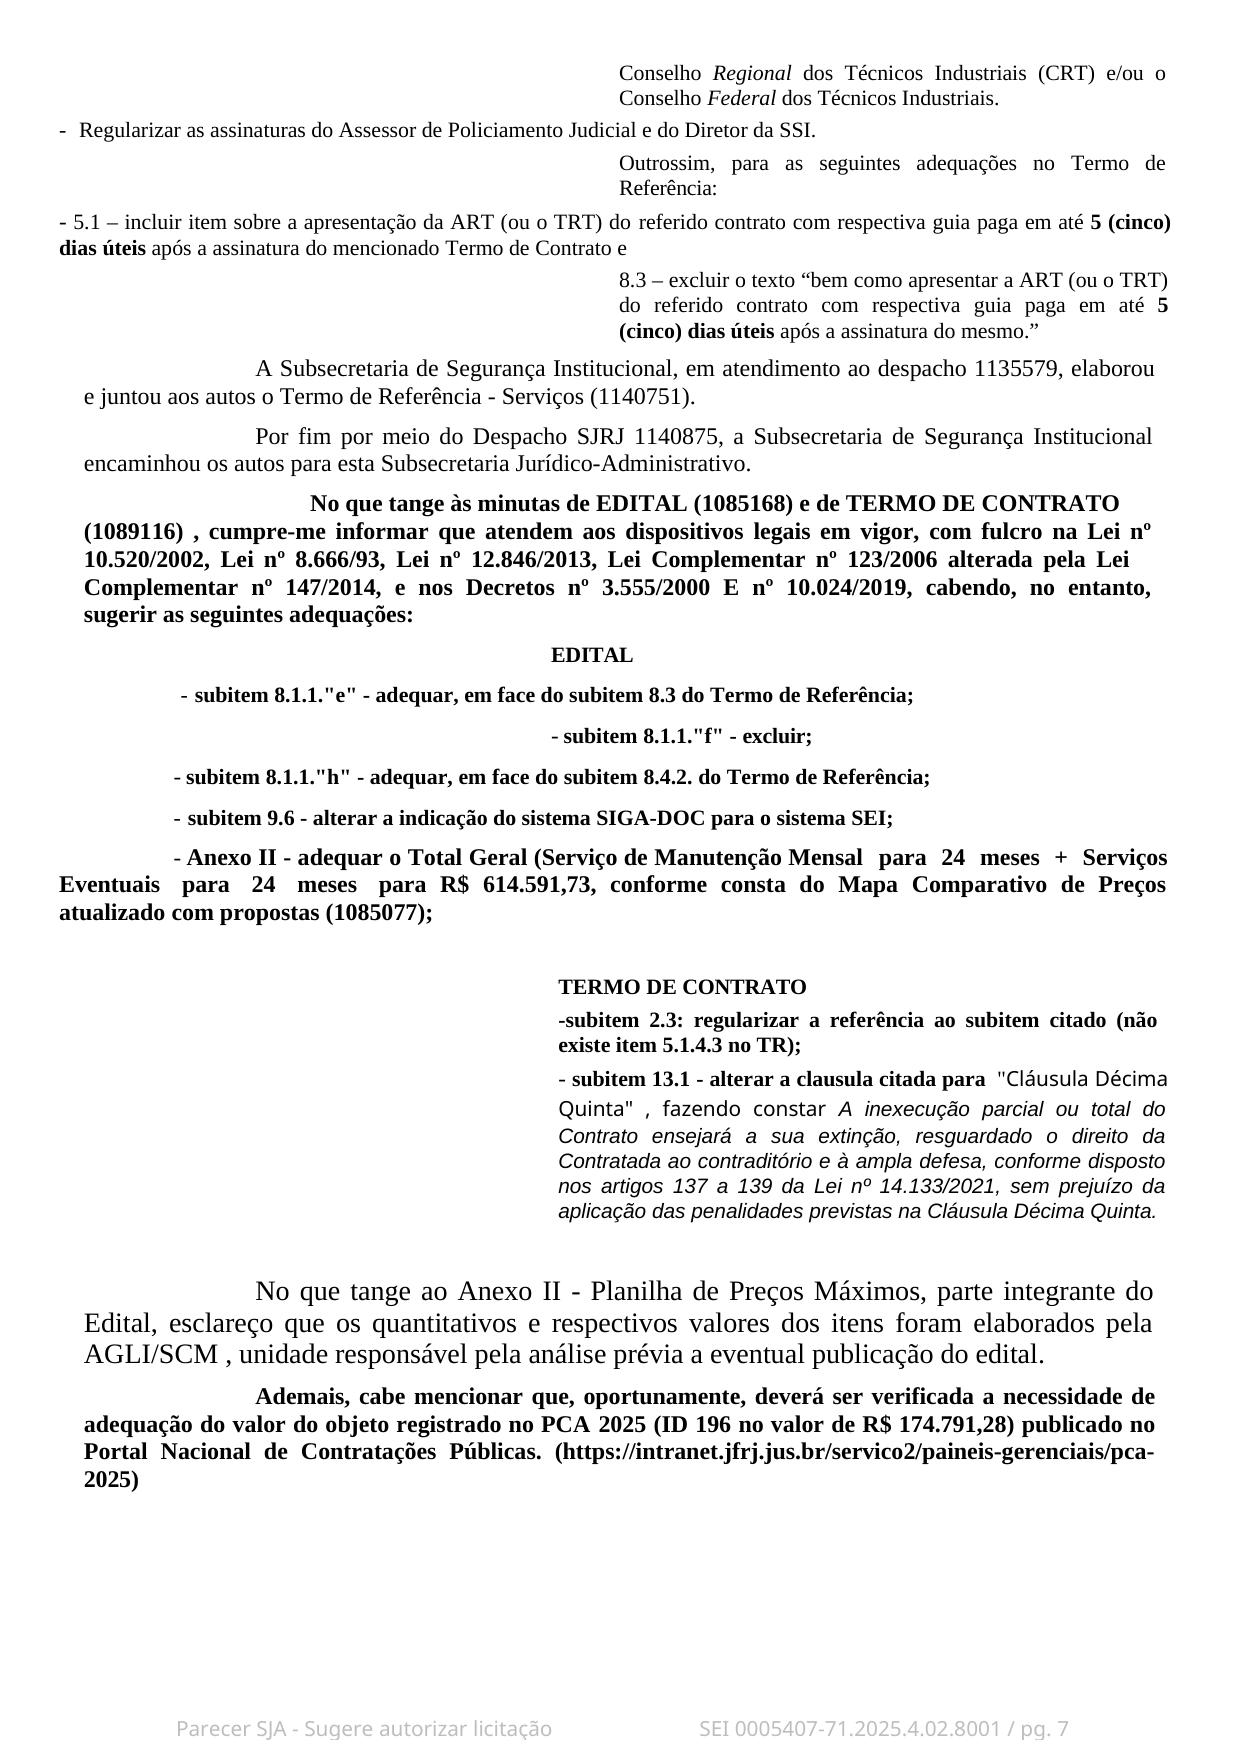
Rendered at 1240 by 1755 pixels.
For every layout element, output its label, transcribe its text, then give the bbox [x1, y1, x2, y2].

list 5.1 – incluir item sobre a apresentação da ART (ou o TRT) do referido contrato com respectiva guia paga em até 5 (cinco) dias úteis após a assinatura do mencionado Termo de Contrato e [59, 208, 1171, 260]
text 8.3 – excluir o texto “bem como apresentar a ART (ou o TRT) do referido contrato com respectiva guia paga em até 5 (cinco) dias úteis após a assinatura do mesmo.” [619, 267, 1168, 343]
list Anexo II - adequar o Total Geral (Serviço de Manutenção Mensal para 24 meses + Serviços Eventuais para 24 meses para R$ 614.591,73, conforme consta do Mapa Comparativo de Preços atualizado com propostas (1085077); [59, 842, 1168, 926]
text No que tange às minutas de EDITAL (1085168) e de TERMO DE CONTRATO (1089116) , cumpre-me informar que atendem aos dispositivos legais em vigor, com fulcro na Lei nº 10.520/2002, Lei nº 8.666/93, Lei nº 12.846/2013, Lei Complementar nº 123/2006 alterada pela Lei Complementar nº 147/2014, e nos Decretos nº 3.555/2000 E nº 10.024/2019, cabendo, no entanto, sugerir as seguintes adequações: [84, 489, 1181, 628]
list subitem 8.1.1."h" - adequar, em face do subitem 8.4.2. do Termo de Referência; [59, 763, 1167, 789]
list subitem 8.1.1."f" - excluir; [551, 722, 1181, 748]
text EDITAL [551, 642, 1181, 667]
text Ademais, cabe mencionar que, oportunamente, deverá ser verificada a necessidade de adequação do valor do objeto registrado no PCA 2025 (ID 196 no valor de R$ 174.791,28) publicado no Portal Nacional de Contratações Públicas. (https://intranet.jfrj.jus.br/servico2/paineis-gerenciais/pca- 2025) [84, 1382, 1156, 1493]
text Por fim por meio do Despacho SJRJ 1140875, a Subsecretaria de Segurança Institucional encaminhou os autos para esta Subsecretaria Jurídico-Administrativo. [84, 422, 1154, 477]
list subitem 13.1 - alterar a clausula citada para "Cláusula Décima Quinta" , fazendo constar A inexecução parcial ou total do Contrato ensejará a sua extinção, resguardado o direito da Contratada ao contraditório e à ampla defesa, conforme disposto nos artigos 137 a 139 da Lei nº 14.133/2021, sem prejuízo da aplicação das penalidades previstas na Cláusula Décima Quinta. [558, 1064, 1168, 1223]
text A Subsecretaria de Segurança Institucional, em atendimento ao despacho 1135579, elaborou e juntou aos autos o Termo de Referência - Serviços (1140751). [84, 354, 1156, 409]
text -subitem 2.3: regularizar a referência ao subitem citado (não existe item 5.1.4.3 no TR); [558, 1007, 1181, 1057]
subtitle TERMO DE CONTRATO [558, 974, 1181, 999]
list subitem 8.1.1."e" - adequar, em face do subitem 8.3 do Termo de Referência; [59, 682, 1163, 707]
list Regularizar as assinaturas do Assessor de Policiamento Judicial e do Diretor da SSI. [59, 117, 1167, 143]
text Conselho Regional dos Técnicos Industriais (CRT) e/ou o Conselho Federal dos Técnicos Industriais. [619, 59, 1166, 110]
list subitem 9.6 - alterar a indicação do sistema SIGA-DOC para o sistema SEI; [59, 804, 1167, 830]
text Outrossim, para as seguintes adequações no Termo de Referência: [619, 150, 1166, 201]
text No que tange ao Anexo II - Planilha de Preços Máximos, parte integrante do Edital, esclareço que os quantitativos e respectivos valores dos itens foram elaborados pela AGLI/SCM , unidade responsável pela análise prévia a eventual publicação do edital. [84, 1276, 1155, 1370]
